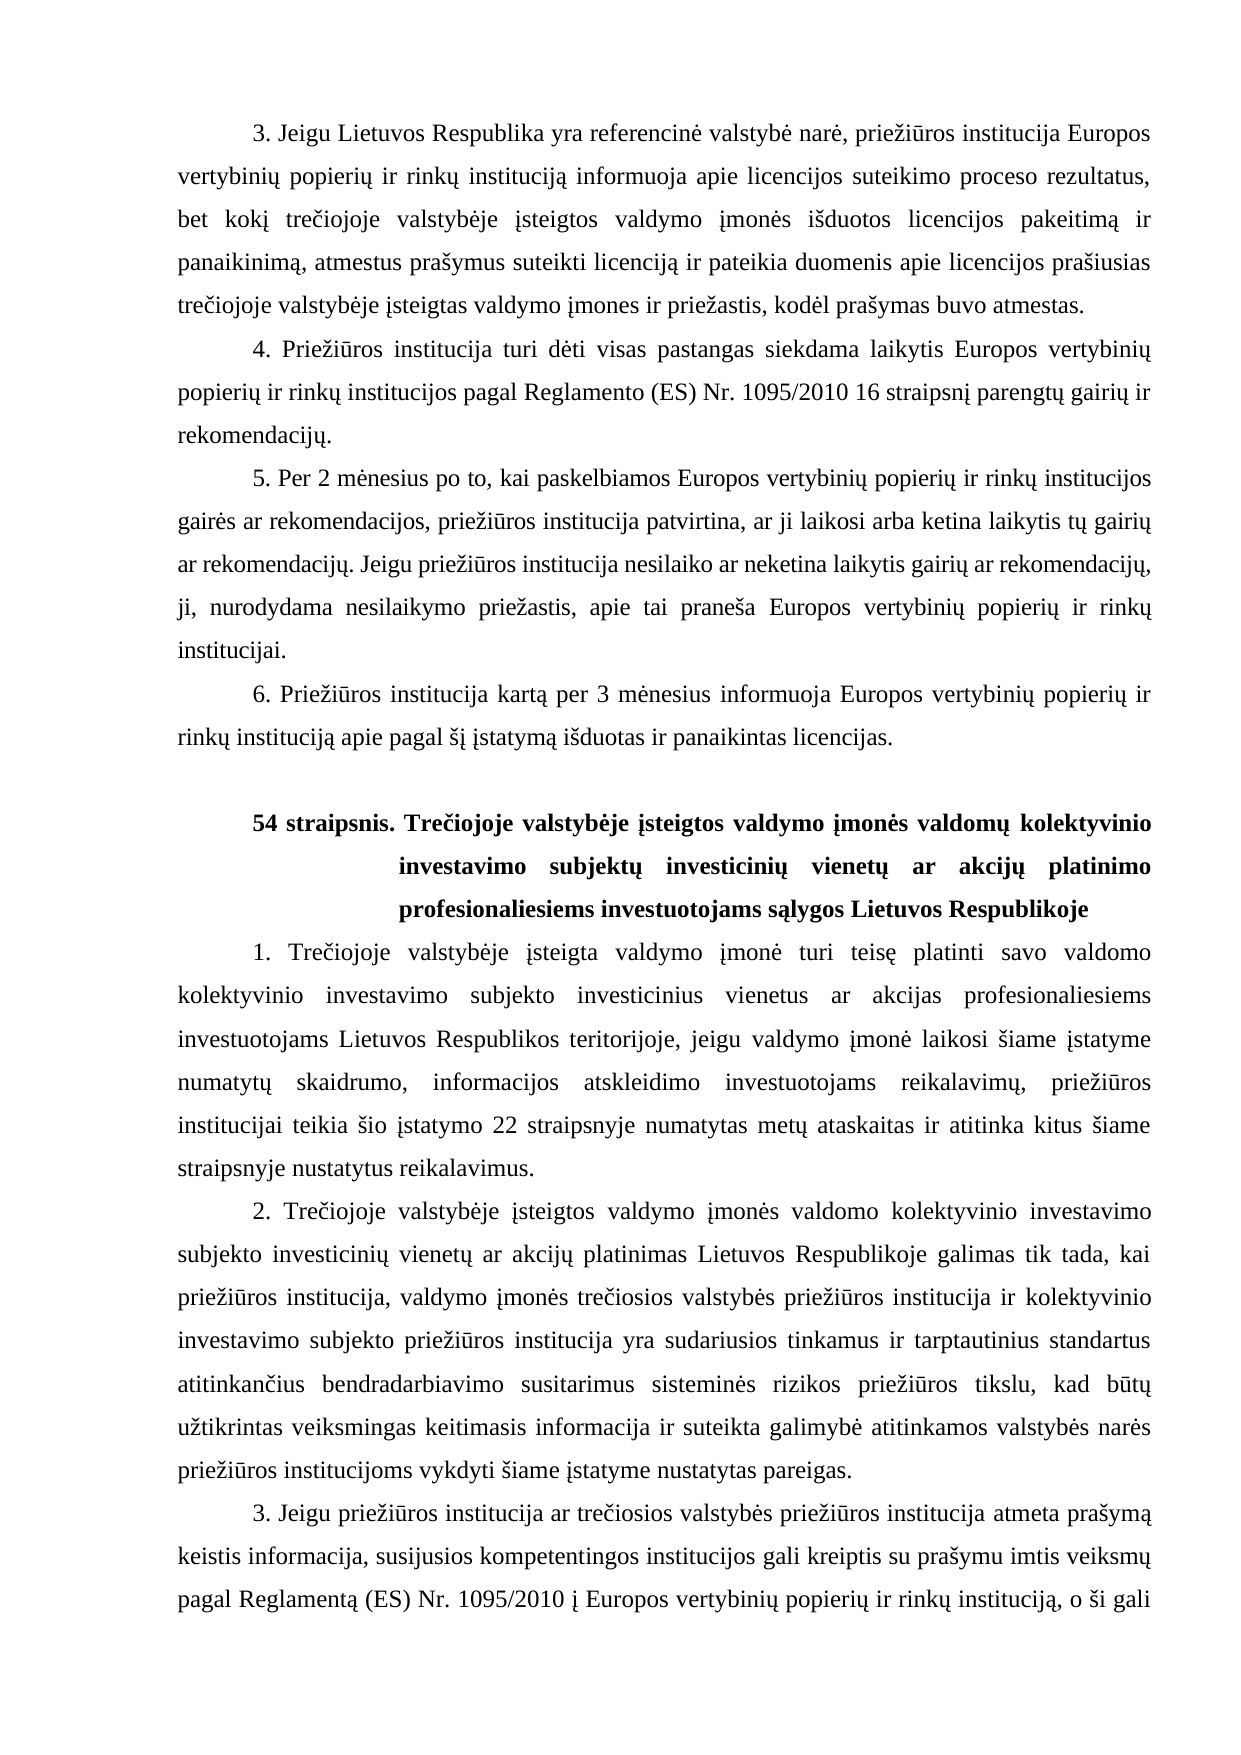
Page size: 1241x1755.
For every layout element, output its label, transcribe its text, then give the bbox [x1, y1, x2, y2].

text 1. Trečiojoje valstybėje įsteigta valdymo įmonė turi teisę platinti savo valdomo kolektyvinio investavimo subjekto investicinius vienetus ar akcijas profesionaliesiems investuotojams Lietuvos Respublikos teritorijoje, jeigu valdymo įmonė laikosi šiame įstatyme numatytų skaidrumo, informacijos atskleidimo investuotojams reikalavimų, priežiūros institucijai teikia šio įstatymo 22 straipsnyje numatytas metų ataskaitas ir atitinka kitus šiame straipsnyje nustatytus reikalavimus. [177, 937, 1152, 1182]
text 5. Per 2 mėnesius po to, kai paskelbiamos Europos vertybinių popierių ir rinkų institucijos gairės ar rekomendacijos, priežiūros institucija patvirtina, ar ji laikosi arba ketina laikytis tų gairių ar rekomendacijų. Jeigu priežiūros institucija nesilaiko ar neketina laikytis gairių ar rekomendacijų, ji, nurodydama nesilaikymo priežastis, apie tai praneša Europos vertybinių popierių ir rinkų institucijai. [177, 463, 1152, 664]
text 3. Jeigu Lietuvos Respublika yra referencinė valstybė narė, priežiūros institucija Europos vertybinių popierių ir rinkų instituciją informuoja apie licencijos suteikimo proceso rezultatus, bet kokį trečiojoje valstybėje įsteigtos valdymo įmonės išduotos licencijos pakeitimą ir panaikinimą, atmestus prašymus suteikti licenciją ir pateikia duomenis apie licencijos prašiusias trečiojoje valstybėje įsteigtas valdymo įmones ir priežastis, kodėl prašymas buvo atmestas. [177, 118, 1152, 319]
text 54 straipsnis. Trečiojoje valstybėje įsteigtos valdymo įmonės valdomų kolektyvinio investavimo subjektų investicinių vienetų ar akcijų platinimo profesionaliesiems investuotojams sąlygos Lietuvos Respublikoje [252, 808, 1152, 923]
text 2. Trečiojoje valstybėje įsteigtos valdymo įmonės valdomo kolektyvinio investavimo subjekto investicinių vienetų ar akcijų platinimas Lietuvos Respublikoje galimas tik tada, kai priežiūros institucija, valdymo įmonės trečiosios valstybės priežiūros institucija ir kolektyvinio investavimo subjekto priežiūros institucija yra sudariusios tinkamus ir tarptautinius standartus atitinkančius bendradarbiavimo susitarimus sisteminės rizikos priežiūros tikslu, kad būtų užtikrintas veiksmingas keitimasis informacija ir suteikta galimybė atitinkamos valstybės narės priežiūros institucijoms vykdyti šiame įstatyme nustatytas pareigas. [177, 1196, 1152, 1484]
text 3. Jeigu priežiūros institucija ar trečiosios valstybės priežiūros institucija atmeta prašymą keistis informacija, susijusios kompetentingos institucijos gali kreiptis su prašymu imtis veiksmų pagal Reglamentą (ES) Nr. 1095/2010 į Europos vertybinių popierių ir rinkų instituciją, o ši gali [177, 1498, 1152, 1613]
text 6. Priežiūros institucija kartą per 3 mėnesius informuoja Europos vertybinių popierių ir rinkų instituciją apie pagal šį įstatymą išduotas ir panaikintas licencijas. [177, 679, 1152, 751]
text 4. Priežiūros institucija turi dėti visas pastangas siekdama laikytis Europos vertybinių popierių ir rinkų institucijos pagal Reglamento (ES) Nr. 1095/2010 16 straipsnį parengtų gairių ir rekomendacijų. [177, 334, 1152, 449]
